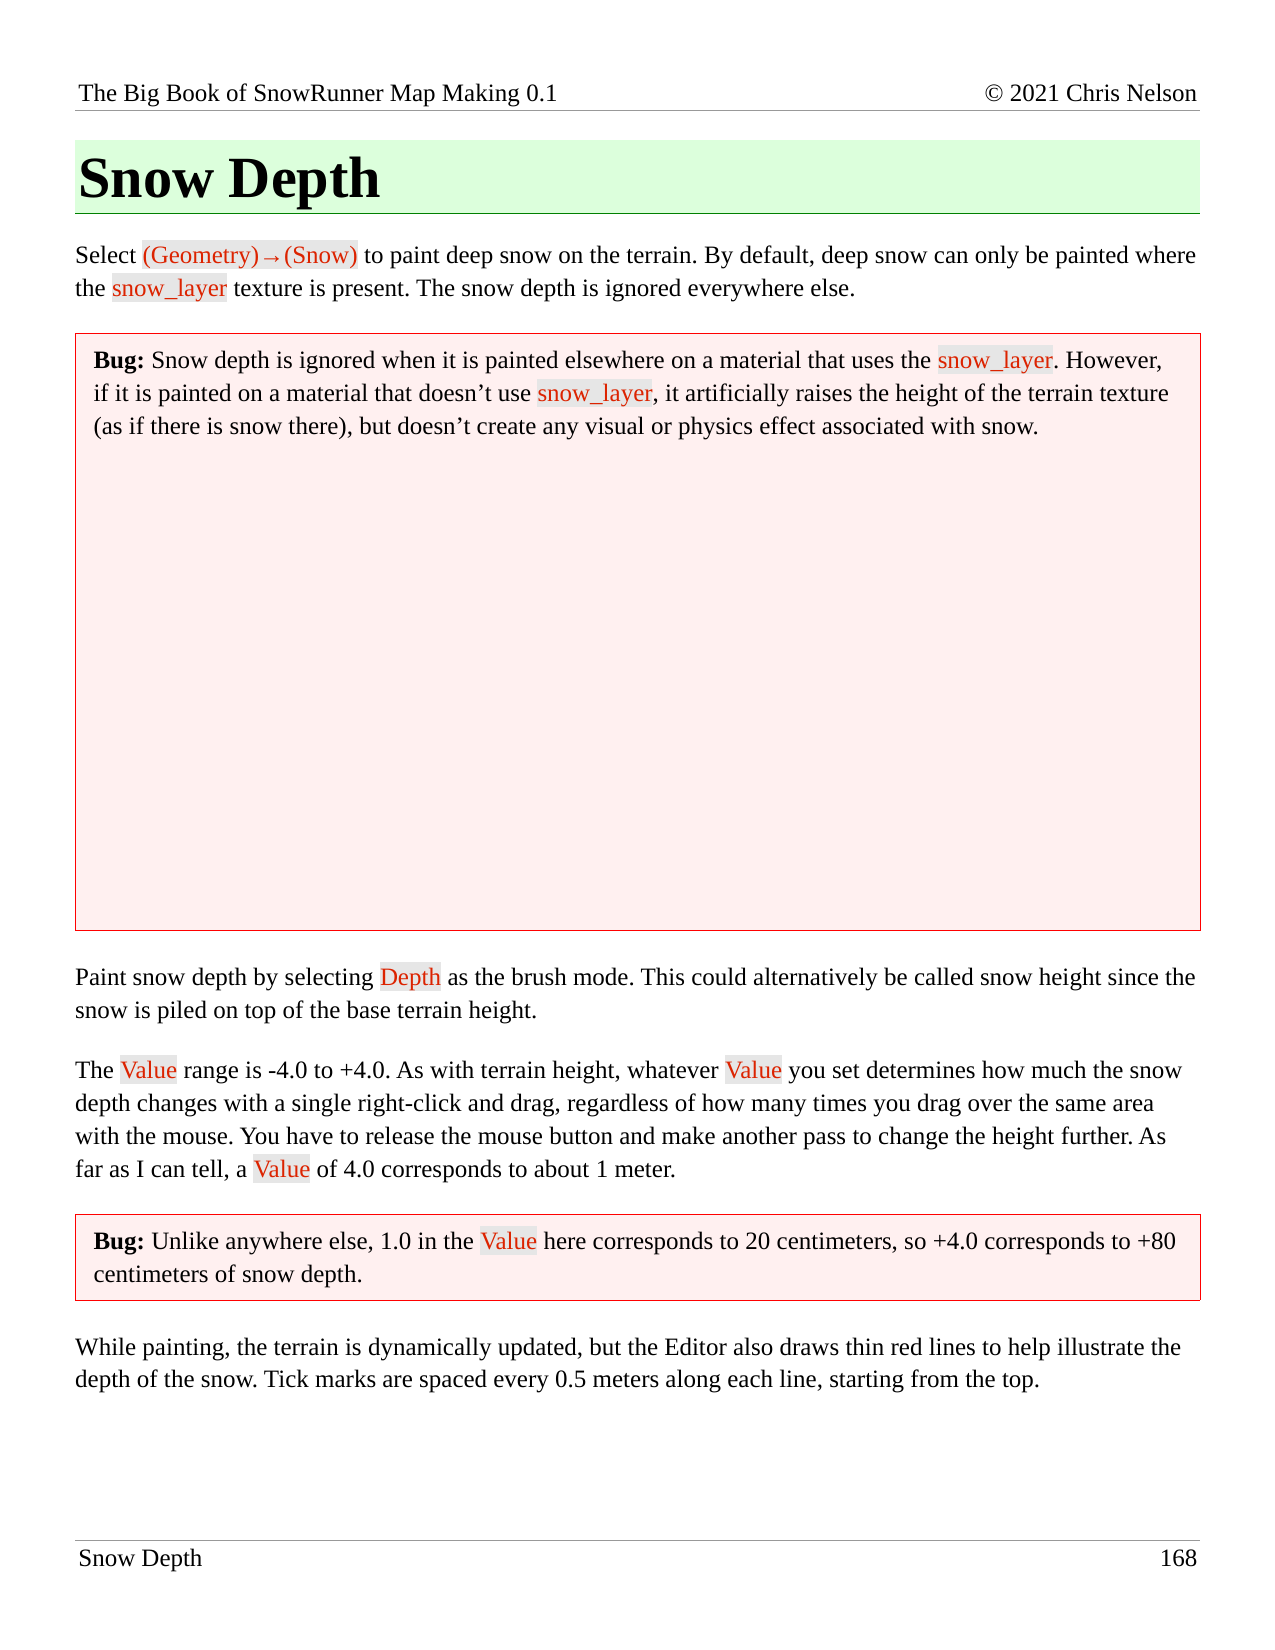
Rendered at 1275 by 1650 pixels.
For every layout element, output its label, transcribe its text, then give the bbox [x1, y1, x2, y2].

list Snow depth is ignored when it is painted elsewhere on a material that uses the snow_layer. However, if it is painted on a material that doesn’t use snow_layer, it artificially raises the height of the terrain texture (as if there is snow there), but doesn’t create any visual or physics effect associated with snow. [76, 334, 1200, 440]
text The Value range is -4.0 to +4.0. As with terrain height, whatever Value you set determines how much the snow depth changes with a single right-click and drag, regardless of how many times you drag over the same area with the mouse. You have to release the mouse button and make another pass to change the height further. As far as I can tell, a Value of 4.0 corresponds to about 1 meter. [75, 1055, 1200, 1183]
list Unlike anywhere else, 1.0 in the Value here corresponds to 20 centimeters, so +4.0 corresponds to +80 centimeters of snow depth. [76, 1215, 1200, 1300]
subtitle Snow Depth [75, 140, 1200, 213]
text While painting, the terrain is dynamically updated, but the Editor also draws thin red lines to help illustrate the depth of the snow. Tick marks are spaced every 0.5 meters along each line, starting from the top. [75, 1332, 1200, 1393]
text Select (Geometry)→(Snow) to paint deep snow on the terrain. By default, deep snow can only be painted where the snow_layer texture is present. The snow depth is ignored everywhere else. [75, 240, 1200, 302]
text Paint snow depth by selecting Depth as the brush mode. This could alternatively be called snow height since the snow is piled on top of the base terrain height. [75, 962, 1200, 1024]
